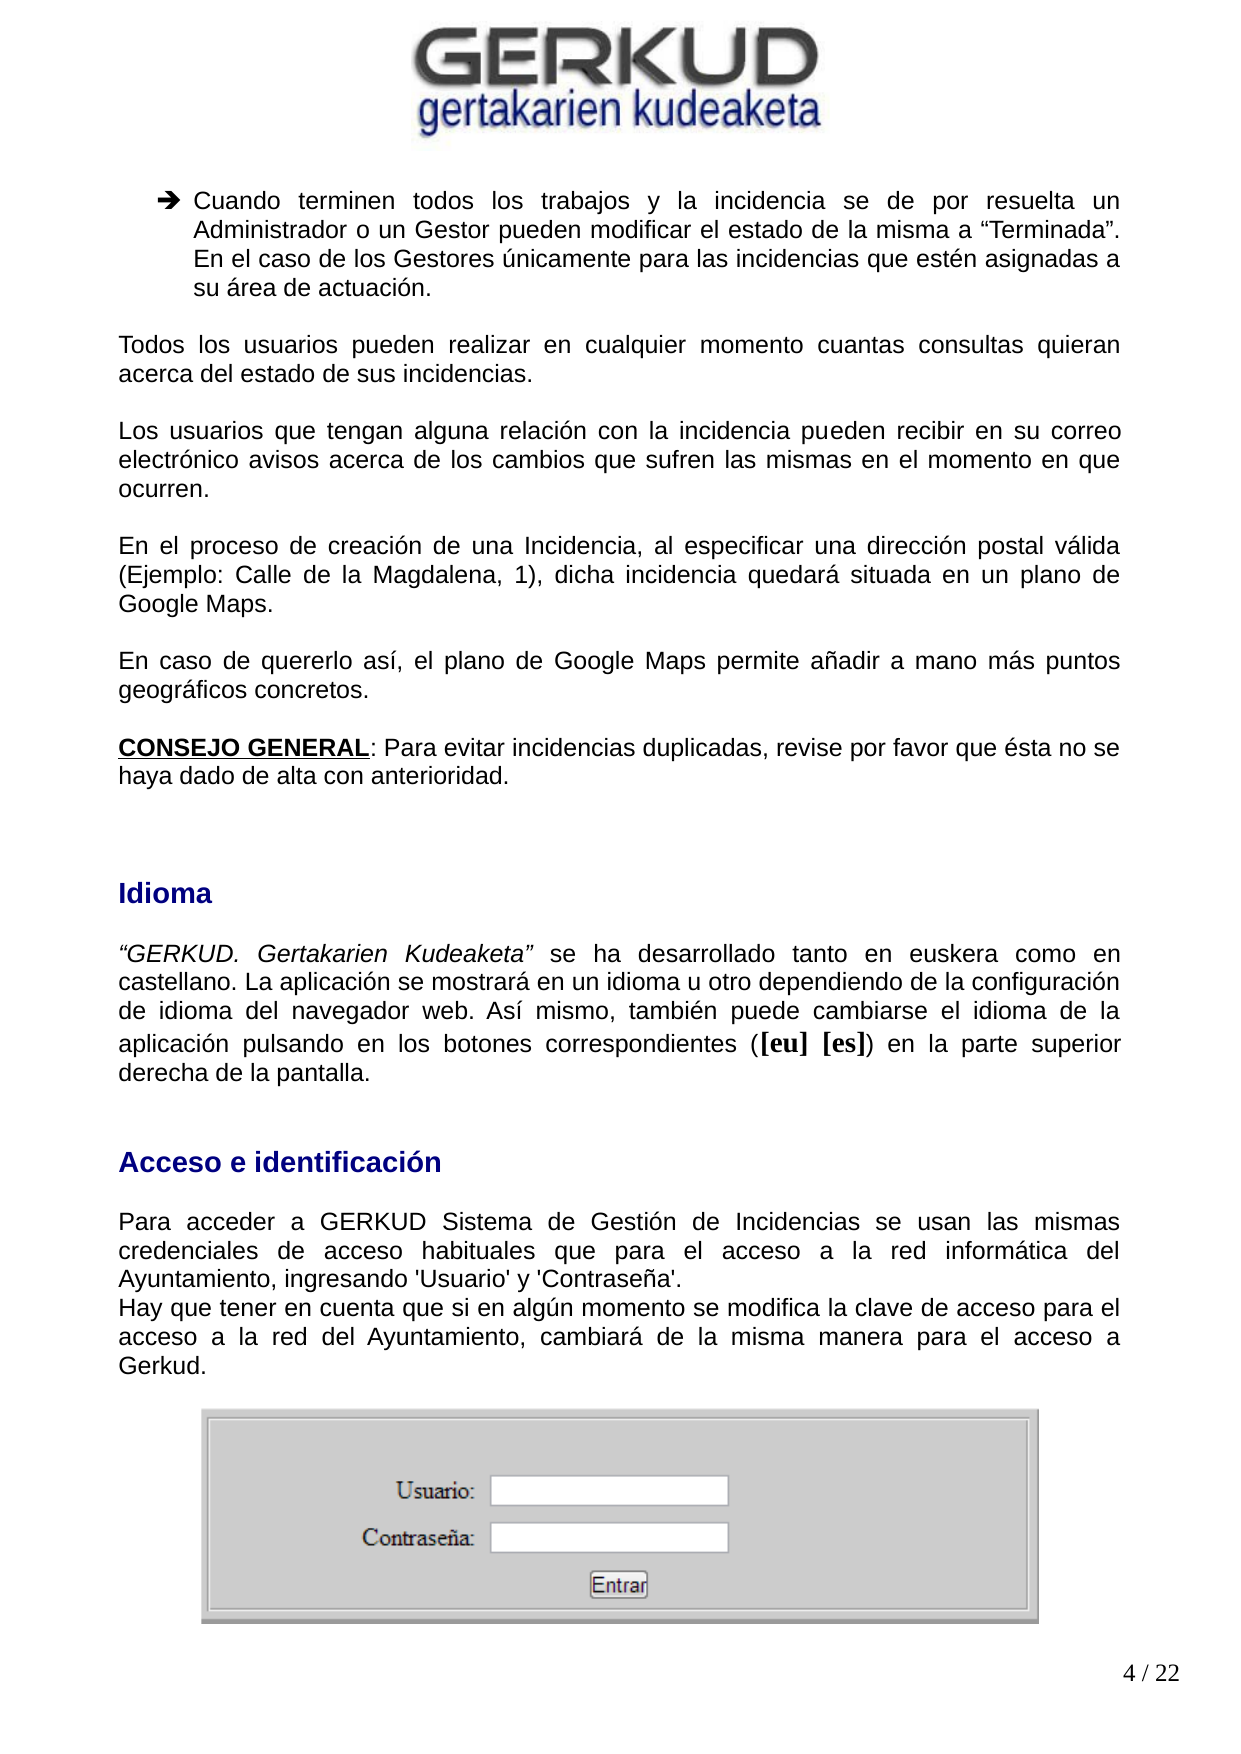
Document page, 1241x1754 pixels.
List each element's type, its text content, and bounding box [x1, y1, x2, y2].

list Cuando terminen todos los trabajos y la incidencia se de por resuelta un Administrador o un Gestor pueden modificar el estado de la misma a “Terminada”. En el caso de los Gestores únicamente para las incidencias que estén asignadas a su área de actuación. [156, 186, 1122, 301]
text Para acceder a GERKUD Sistema de Gestión de Incidencias se usan las mismas credenciales de acceso habituales que para el acceso a la red informática del Ayuntamiento, ingresando 'Usuario' y 'Contraseña'. [118, 1207, 1122, 1293]
subtitle Acceso e identificación [118, 1145, 1122, 1178]
subtitle Idioma [118, 876, 1122, 910]
text Todos los usuarios pueden realizar en cualquier momento cuantas consultas quieran acerca del estado de sus incidencias. [118, 330, 1122, 388]
text Los usuarios que tengan alguna relación con la incidencia pueden recibir en su correo electrónico avisos acerca de los cambios que sufren las mismas en el momento en que ocurren. [118, 416, 1122, 503]
text Hay que tener en cuenta que si en algún momento se modifica la clave de acceso para el acceso a la red del Ayuntamiento, cambiará de la misma manera para el acceso a Gerkud. [118, 1293, 1122, 1379]
picture [410, 11, 830, 151]
text En el proceso de creación de una Incidencia, al especificar una dirección postal válida (Ejemplo: Calle de la Magdalena, 1), dicha incidencia quedará situada en un plano de Google Maps. [118, 531, 1122, 618]
text CONSEJO GENERAL: Para evitar incidencias duplicadas, revise por favor que ésta no se haya dado de alta con anterioridad. [118, 733, 1122, 790]
text En caso de quererlo así, el plano de Google Maps permite añadir a mano más puntos geográficos concretos. [118, 646, 1122, 704]
picture [201, 1408, 1039, 1624]
text “GERKUD. Gertakarien Kudeaketa” se ha desarrollado tanto en euskera como en castellano. La aplicación se mostrará en un idioma u otro dependiendo de la configuración de idioma del navegador web. Así mismo, también puede cambiarse el idioma de la aplicación pulsando en los botones correspondientes ([eu] [es]) en la parte superior derecha de la pantalla. [118, 939, 1122, 1087]
